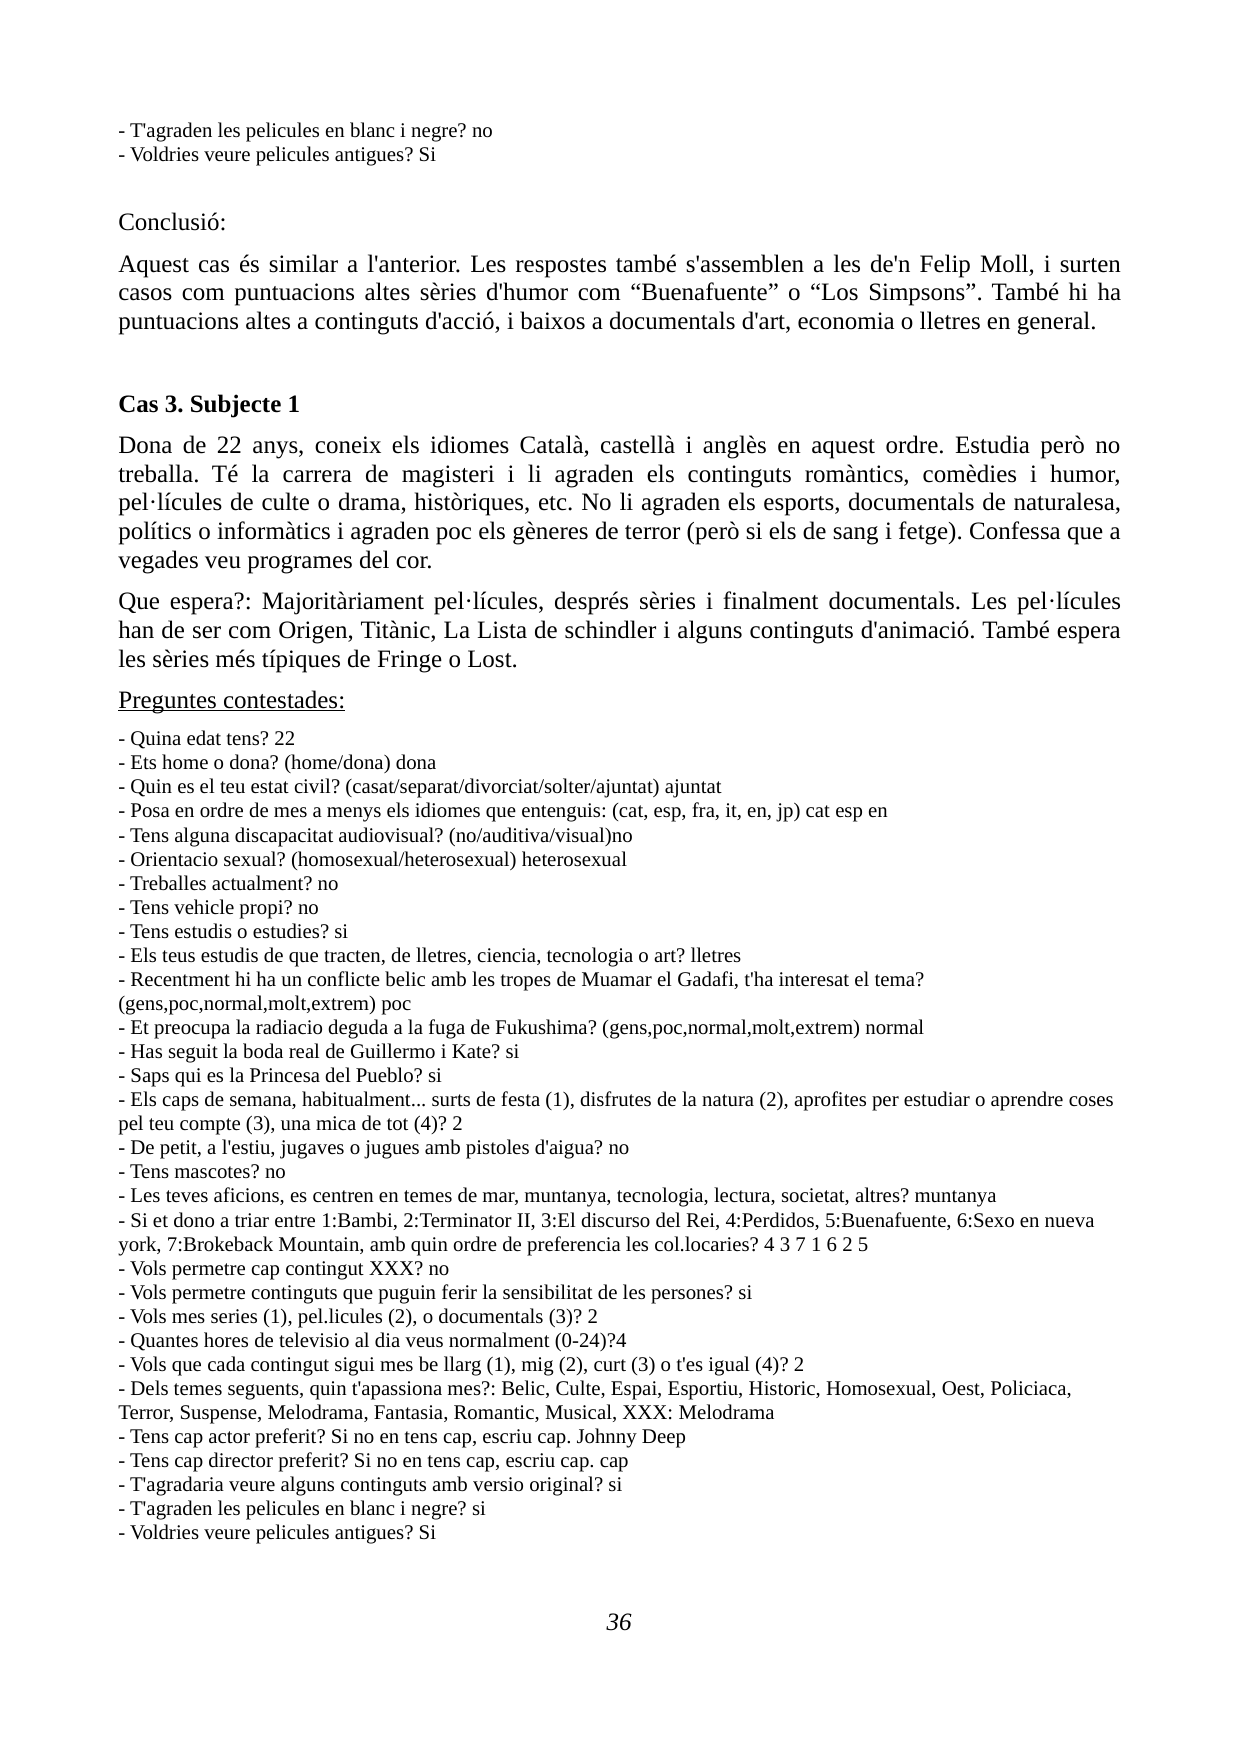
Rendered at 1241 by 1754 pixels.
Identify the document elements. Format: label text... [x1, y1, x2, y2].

text - Tens vehicle propi? no [118, 895, 1122, 919]
text - Si et dono a triar entre 1:Bambi, 2:Terminator II, 3:El discurso del Rei, 4:Perdidos, 5:Buenafuente, 6:Sexo en nueva york, 7:Brokeback Mountain, amb quin ordre de preferencia les col.locaries? 4 3 7 1 6 2 5 [118, 1207, 1122, 1256]
text - Els teus estudis de que tracten, de lletres, ciencia, tecnologia o art? lletres [118, 943, 1122, 967]
text Preguntes contestades: [118, 685, 1122, 714]
text - De petit, a l'estiu, jugaves o jugues amb pistoles d'aigua? no [118, 1135, 1122, 1159]
text - Has seguit la boda real de Guillermo i Kate? si [118, 1039, 1122, 1063]
text - Les teves aficions, es centren en temes de mar, muntanya, tecnologia, lectura, societat, altres? muntanya [118, 1183, 1122, 1207]
text - Orientacio sexual? (homosexual/heterosexual) heterosexual [118, 847, 1122, 871]
text - Tens alguna discapacitat audiovisual? (no/auditiva/visual)no [118, 822, 1122, 847]
text Conclusió: [118, 207, 1122, 236]
text - Tens cap director preferit? Si no en tens cap, escriu cap. cap [118, 1448, 1122, 1472]
text - Tens mascotes? no [118, 1159, 1122, 1183]
text - Quin es el teu estat civil? (casat/separat/divorciat/solter/ajuntat) ajuntat [118, 774, 1122, 798]
text - T'agradaria veure alguns continguts amb versio original? si [118, 1472, 1122, 1496]
text - Voldries veure pelicules antigues? Si [118, 1520, 1122, 1544]
text - Vols permetre continguts que puguin ferir la sensibilitat de les persones? si [118, 1280, 1122, 1304]
text - Quantes hores de televisio al dia veus normalment (0-24)?4 [118, 1328, 1122, 1352]
text - Saps qui es la Princesa del Pueblo? si [118, 1063, 1122, 1087]
text - T'agraden les pelicules en blanc i negre? si [118, 1496, 1122, 1520]
text - Quina edat tens? 22 [118, 726, 1122, 750]
text Aquest cas és similar a l'anterior. Les respostes també s'assemblen a les de'n Felip Moll, i surten casos com puntuacions altes sèries d'humor com “Buenafuente” o “Los Simpsons”. També hi ha puntuacions altes a continguts d'acció, i baixos a documentals d'art, economia o lletres en general. [118, 249, 1122, 335]
text - Tens cap actor preferit? Si no en tens cap, escriu cap. Johnny Deep [118, 1424, 1122, 1448]
text - Vols que cada contingut sigui mes be llarg (1), mig (2), curt (3) o t'es igual (4)? 2 [118, 1352, 1122, 1376]
text - Ets home o dona? (home/dona) dona [118, 750, 1122, 774]
text - Voldries veure pelicules antigues? Si [118, 142, 1122, 166]
text Cas 3. Subjecte 1 [118, 389, 1122, 417]
text - T'agraden les pelicules en blanc i negre? no [118, 118, 1122, 142]
text - Recentment hi ha un conflicte belic amb les tropes de Muamar el Gadafi, t'ha interesat el tema? (gens,poc,normal,molt,extrem) poc [118, 967, 1122, 1015]
text Que espera?: Majoritàriament pel·lícules, després sèries i finalment documentals. Les pel·lícules han de ser com Origen, Titànic, La Lista de schindler i alguns continguts d'animació. També espera les sèries més típiques de Fringe o Lost. [118, 586, 1122, 672]
text - Treballes actualment? no [118, 871, 1122, 895]
text - Tens estudis o estudies? si [118, 919, 1122, 943]
text - Et preocupa la radiacio deguda a la fuga de Fukushima? (gens,poc,normal,molt,extrem) normal [118, 1015, 1122, 1039]
text - Els caps de semana, habitualment... surts de festa (1), disfrutes de la natura (2), aprofites per estudiar o aprendre coses pel teu compte (3), una mica de tot (4)? 2 [118, 1087, 1122, 1135]
text Dona de 22 anys, coneix els idiomes Català, castellà i anglès en aquest ordre. Estudia però no treballa. Té la carrera de magisteri i li agraden els continguts romàntics, comèdies i humor, pel·lícules de culte o drama, històriques, etc. No li agraden els esports, documentals de naturalesa, polítics o informàtics i agraden poc els gèneres de terror (però si els de sang i fetge). Confessa que a vegades veu programes del cor. [118, 430, 1122, 574]
text - Dels temes seguents, quin t'apassiona mes?: Belic, Culte, Espai, Esportiu, Historic, Homosexual, Oest, Policiaca, Terror, Suspense, Melodrama, Fantasia, Romantic, Musical, XXX: Melodrama [118, 1376, 1122, 1424]
text - Vols permetre cap contingut XXX? no [118, 1256, 1122, 1280]
text - Vols mes series (1), pel.licules (2), o documentals (3)? 2 [118, 1304, 1122, 1328]
text - Posa en ordre de mes a menys els idiomes que entenguis: (cat, esp, fra, it, en, jp) cat esp en [118, 798, 1122, 822]
